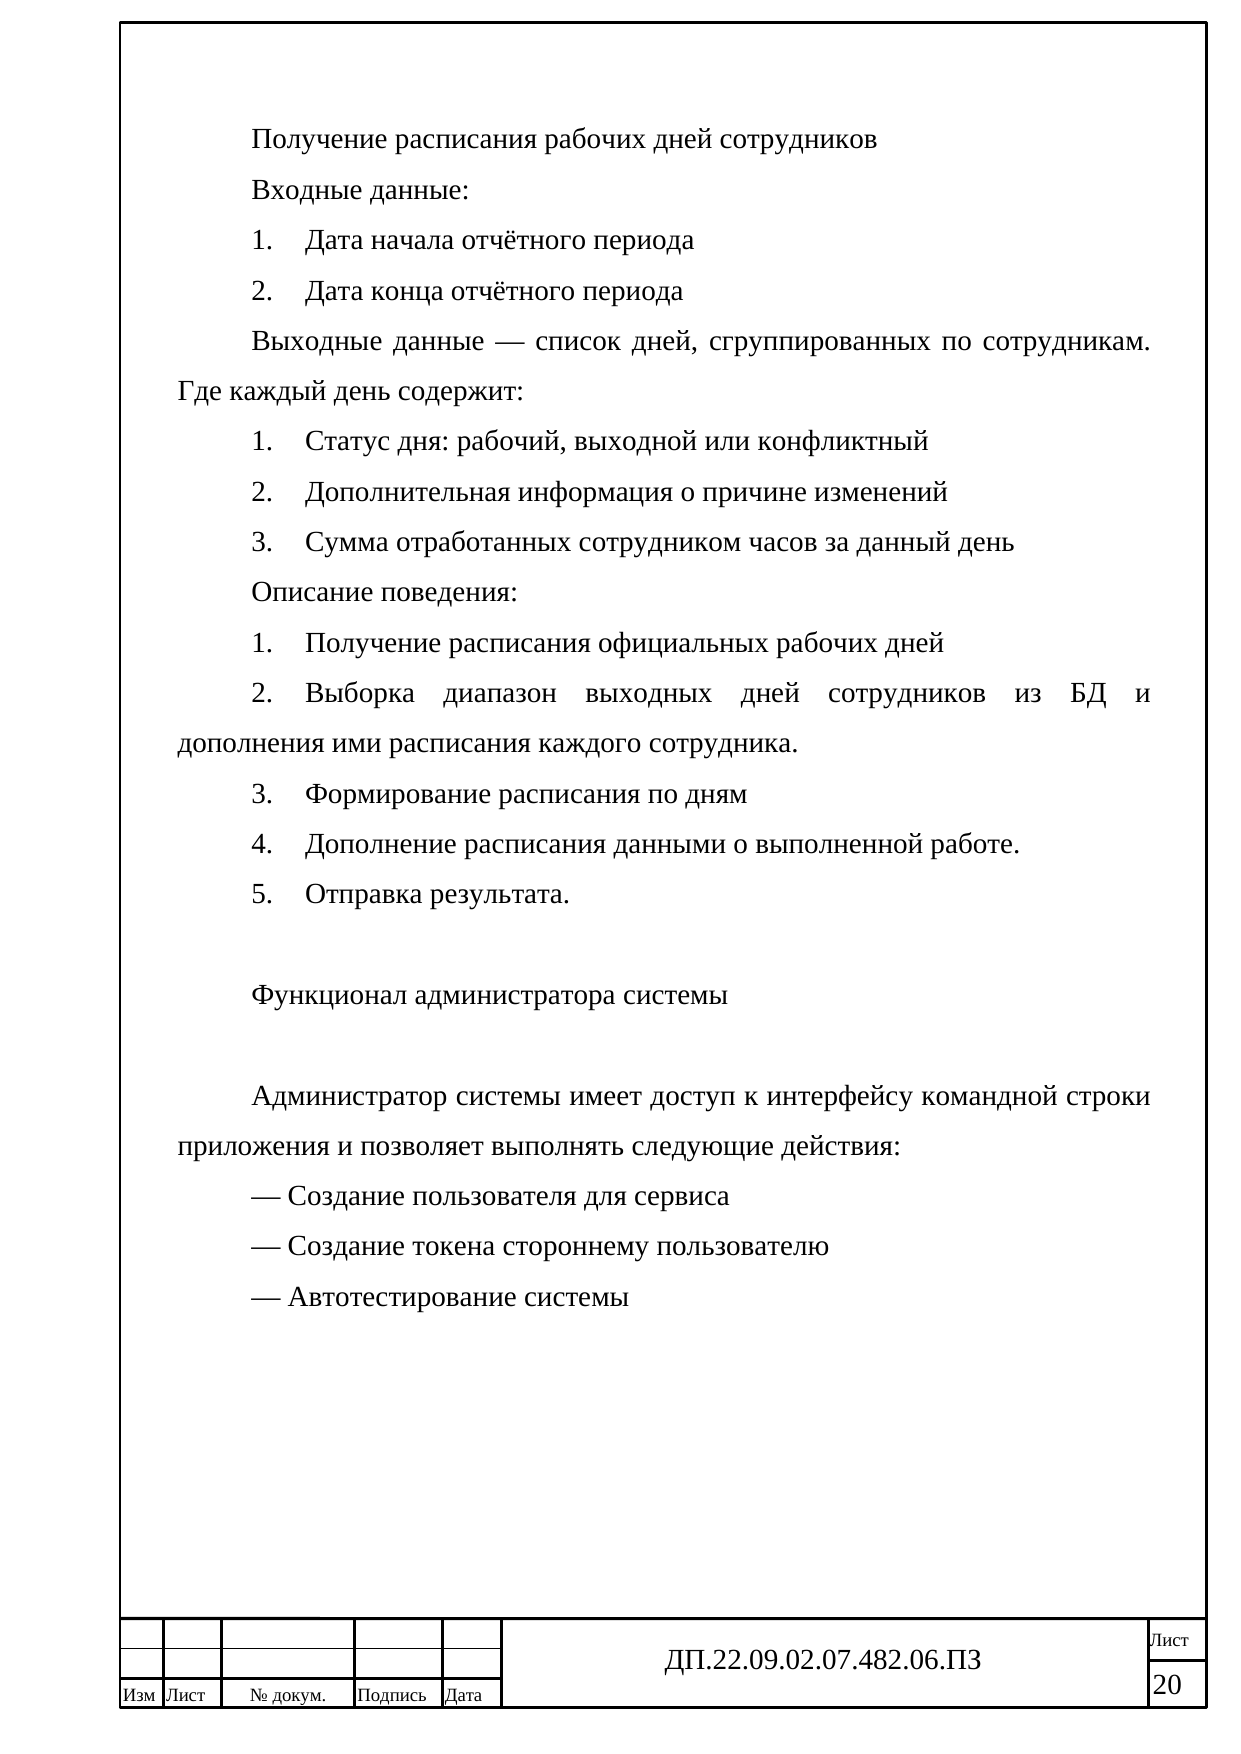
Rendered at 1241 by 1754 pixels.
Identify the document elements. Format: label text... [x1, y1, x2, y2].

subtitle Функционал администратора системы [251, 977, 1152, 1011]
text Администратор системы имеет доступ к интерфейсу командной строки приложения и позволяет выполнять следующие действия: [177, 1078, 1152, 1161]
list Формирование расписания по дням [177, 776, 1152, 809]
text Описание поведения: [177, 574, 1152, 608]
text Входные данные: [177, 172, 1152, 206]
list Сумма отработанных сотрудником часов за данный день [177, 524, 1152, 558]
subtitle — Создание пользователя для сервиса [251, 1178, 1152, 1212]
list Выборка диапазон выходных дней сотрудников из БД и дополнения ими расписания каждого сотрудника. [177, 675, 1152, 759]
list Дата конца отчётного периода [177, 273, 1152, 306]
list Отправка результата. [177, 876, 1152, 910]
subtitle — Автотестирование системы [251, 1279, 1152, 1312]
list Статус дня: рабочий, выходной или конфликтный [177, 423, 1152, 457]
list Дополнение расписания данными о выполненной работе. [177, 826, 1152, 859]
text Выходные данные — список дней, сгруппированных по сотрудникам. Где каждый день содержит: [177, 323, 1152, 407]
subtitle Получение расписания рабочих дней сотрудников [251, 122, 1152, 155]
list Получение расписания официальных рабочих дней [177, 625, 1152, 658]
list Дополнительная информация о причине изменений [177, 474, 1152, 507]
subtitle — Создание токена стороннему пользователю [251, 1228, 1152, 1262]
list Дата начала отчётного периода [177, 222, 1152, 256]
